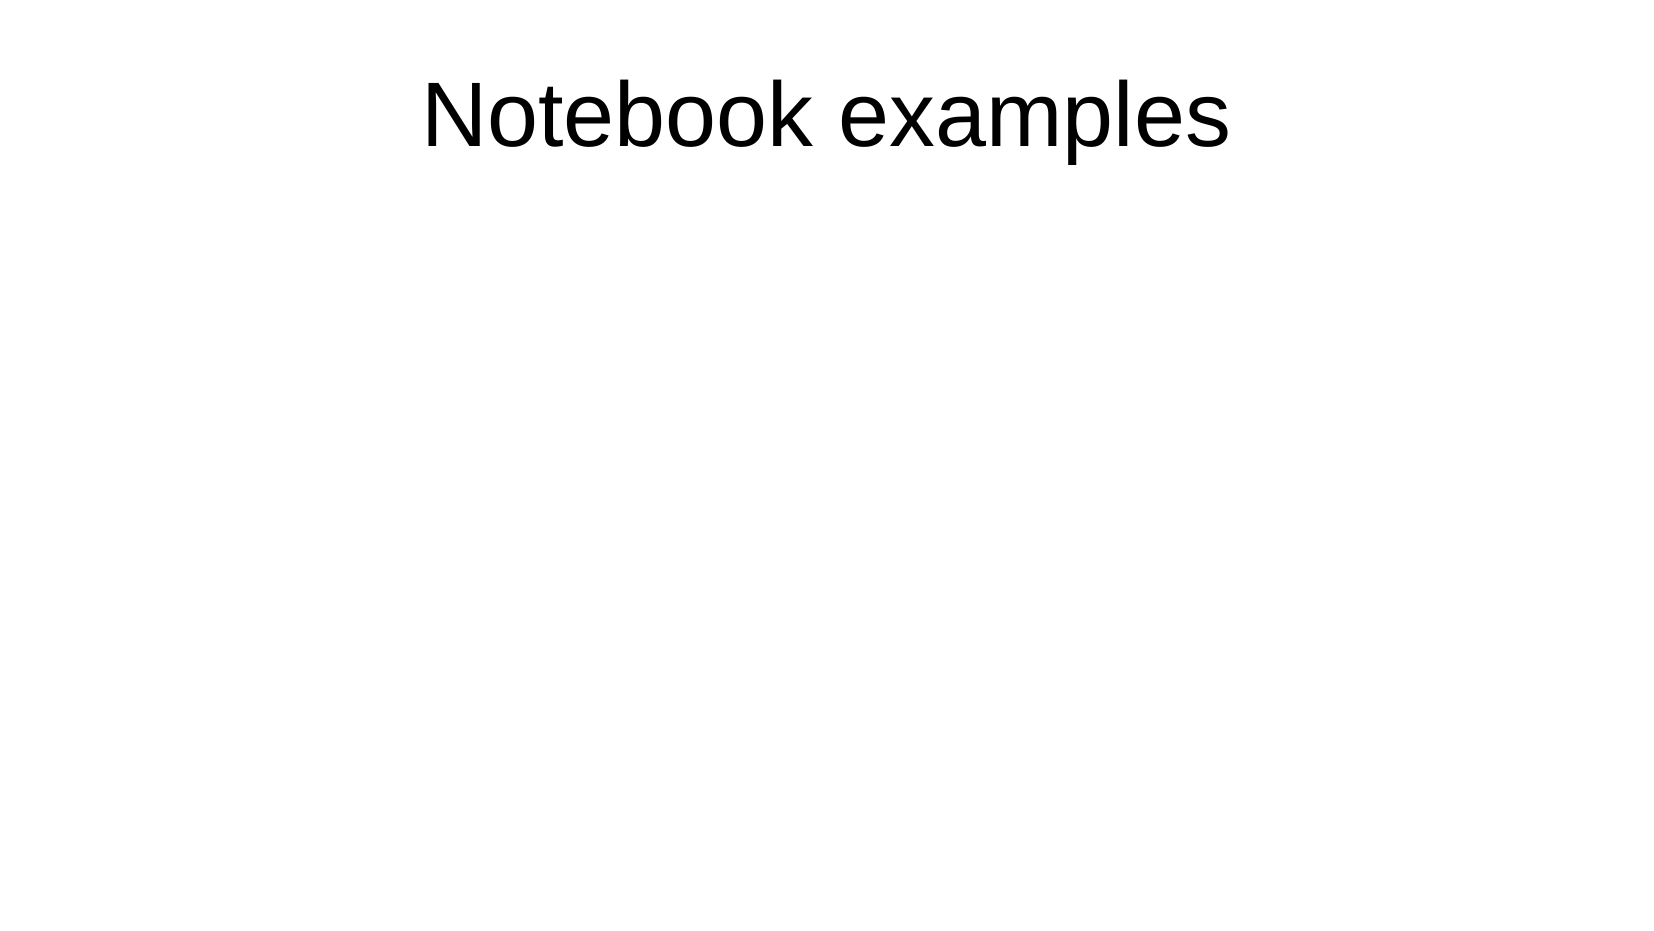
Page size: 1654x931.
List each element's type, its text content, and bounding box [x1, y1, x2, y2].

title Notebook examples [82, 37, 1571, 193]
